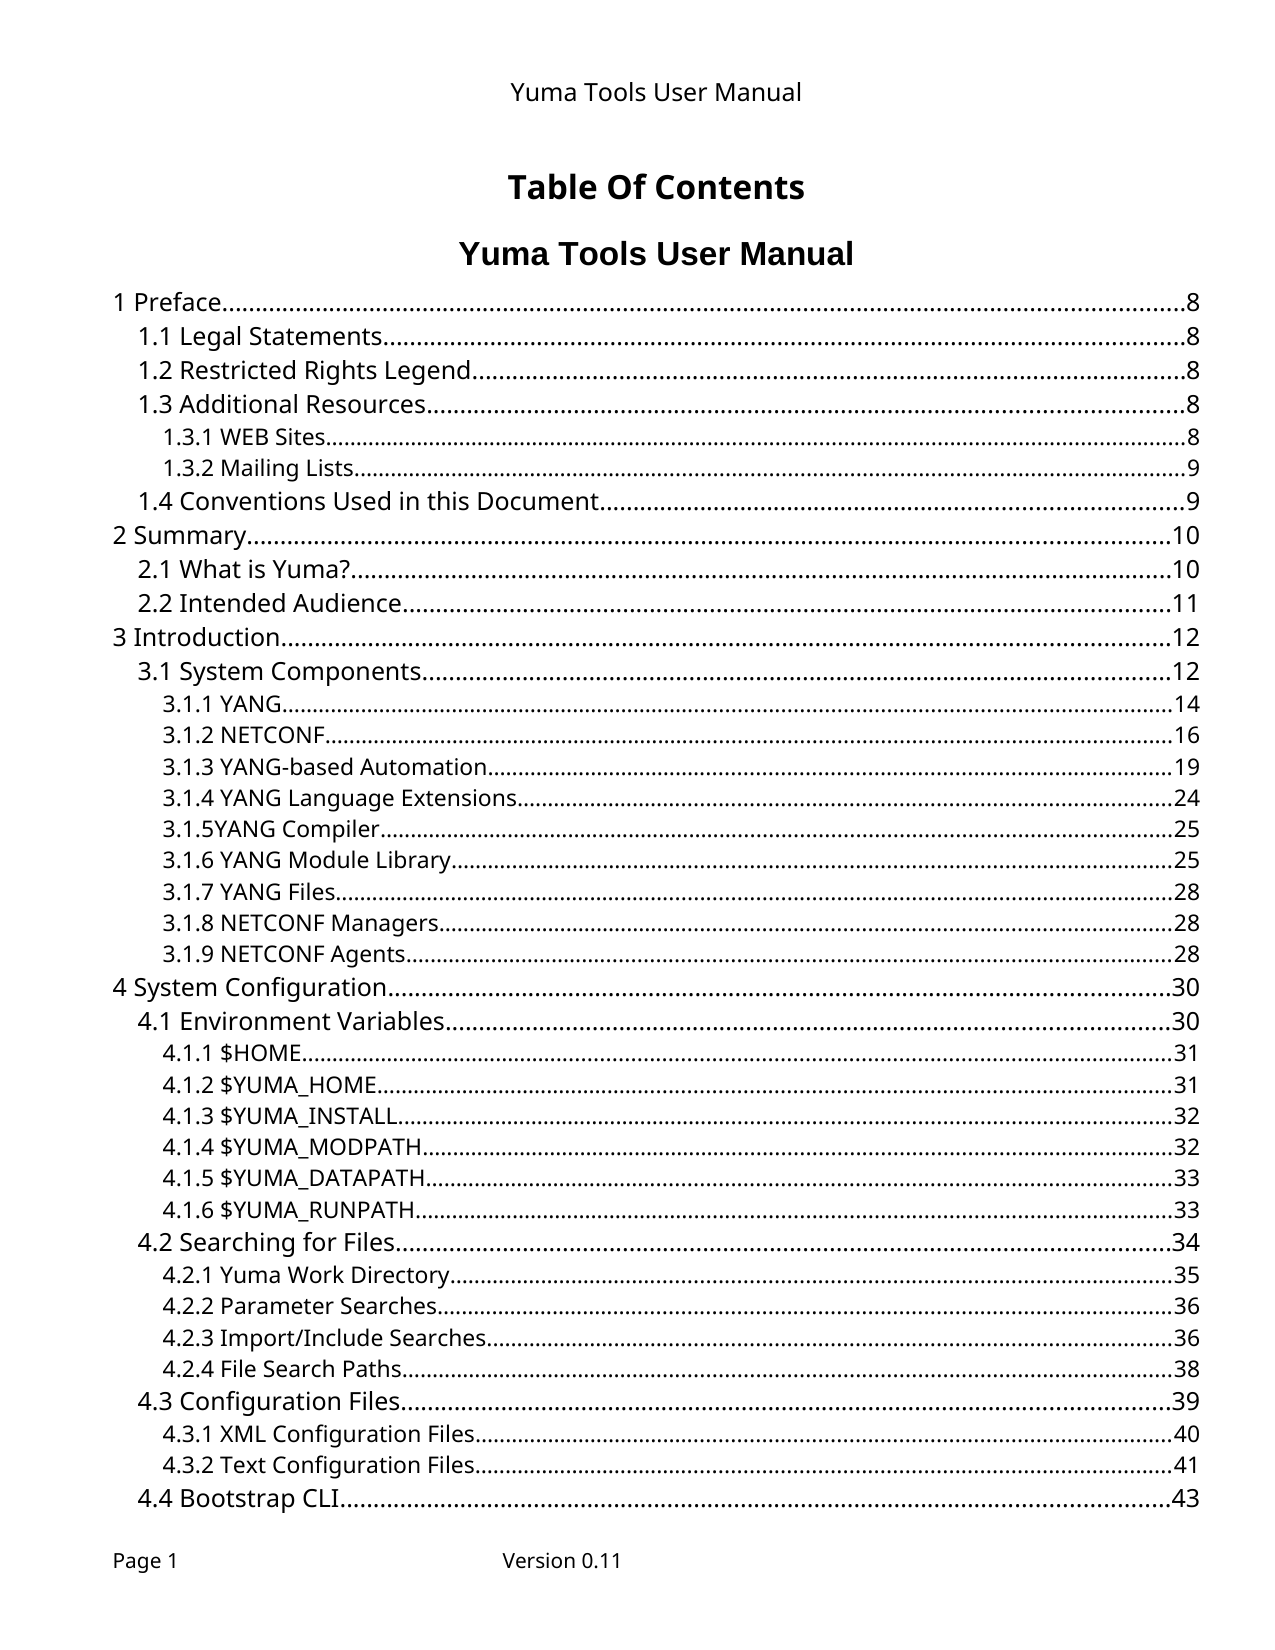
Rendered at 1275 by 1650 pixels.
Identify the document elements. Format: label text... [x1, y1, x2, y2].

text 2.2 Intended Audience 11 [137, 586, 1200, 620]
text 4.2.3 Import/Include Searches 36 [162, 1321, 1200, 1353]
text 4.2 Searching for Files 34 [137, 1225, 1200, 1259]
text 1.3.1 WEB Sites 8 [162, 421, 1200, 452]
text 4.1.5 $YUMA_DATAPATH 33 [162, 1162, 1200, 1194]
text 3.1.2 NETCONF 16 [162, 719, 1200, 751]
title Table Of Contents [112, 163, 1200, 209]
text 3.1.3 YANG-based Automation 19 [162, 751, 1200, 782]
text 4.1.1 $HOME 31 [162, 1037, 1200, 1069]
text 3.1.6 YANG Module Library 25 [162, 844, 1200, 876]
text 3 Introduction 12 [112, 620, 1200, 654]
text 4.2.2 Parameter Searches 36 [162, 1290, 1200, 1321]
text 1.3 Additional Resources 8 [137, 387, 1200, 421]
text 3.1 System Components 12 [137, 654, 1200, 688]
text 1.3.2 Mailing Lists 9 [162, 452, 1200, 484]
text 4.4 Bootstrap CLI 43 [137, 1481, 1200, 1514]
text 4.3.2 Text Configuration Files 41 [162, 1449, 1200, 1481]
text 4.1.3 $YUMA_INSTALL 32 [162, 1100, 1200, 1131]
text 4.1.6 $YUMA_RUNPATH 33 [162, 1194, 1200, 1225]
text 2 Summary 10 [112, 518, 1200, 552]
text 4.2.4 File Search Paths 38 [162, 1353, 1200, 1384]
text 4 System Configuration 30 [112, 969, 1200, 1003]
text 4.2.1 Yuma Work Directory 35 [162, 1259, 1200, 1290]
text 4.1 Environment Variables 30 [137, 1003, 1200, 1037]
text 3.1.5YANG Compiler 25 [162, 813, 1200, 844]
text 3.1.1 YANG 14 [162, 688, 1200, 719]
text 2.1 What is Yuma? 10 [137, 552, 1200, 586]
text 3.1.8 NETCONF Managers 28 [162, 907, 1200, 938]
text 3.1.9 NETCONF Agents 28 [162, 938, 1200, 969]
text 4.3 Configuration Files 39 [137, 1384, 1200, 1418]
text 3.1.4 YANG Language Extensions 24 [162, 782, 1200, 813]
text 1.1 Legal Statements 8 [137, 319, 1200, 353]
subtitle Yuma Tools User Manual [112, 234, 1200, 272]
text 1.2 Restricted Rights Legend 8 [137, 353, 1200, 387]
text 3.1.7 YANG Files 28 [162, 876, 1200, 907]
text 4.1.4 $YUMA_MODPATH 32 [162, 1131, 1200, 1162]
text 1.4 Conventions Used in this Document 9 [137, 484, 1200, 518]
text 4.3.1 XML Configuration Files 40 [162, 1418, 1200, 1449]
text 4.1.2 $YUMA_HOME 31 [162, 1069, 1200, 1100]
text 1 Preface 8 [112, 285, 1200, 319]
